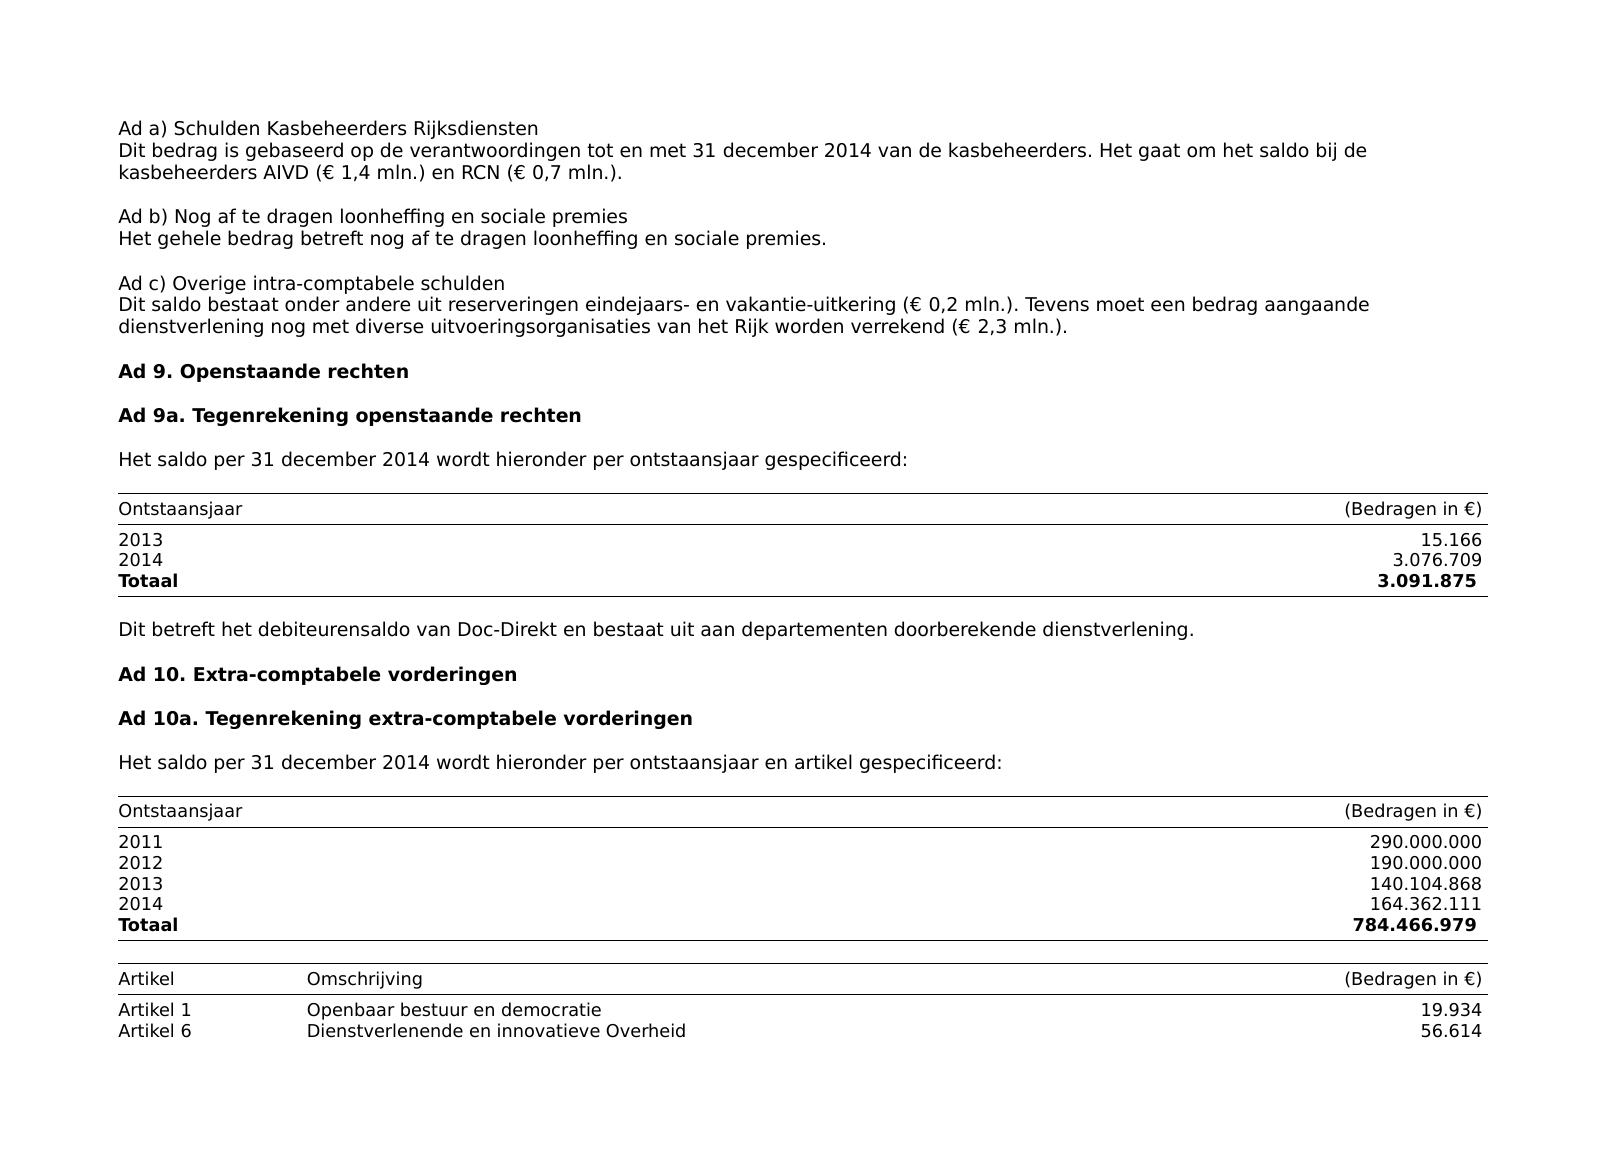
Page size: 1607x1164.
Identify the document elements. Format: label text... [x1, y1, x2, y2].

table_cell 290.000.000 [1214, 828, 1488, 853]
table_cell 140.104.868 [1214, 874, 1488, 894]
subtitle Ad 10a. Tegenrekening extra-comptabele vorderingen [118, 708, 1488, 729]
table_cell Totaal [118, 571, 1214, 596]
table_header Ontstaansjaar [118, 494, 1214, 524]
text Dit bedrag is gebaseerd op de verantwoordingen tot en met 31 december 2014 van de kasbeheerders. Het gaat om het saldo bij de kasbeheerders AIVD (€ 1,4 mln.) en RCN (€ 0,7 mln.). [118, 140, 1488, 184]
text Ad b) Nog af te dragen loonheffing en sociale premies [118, 206, 1488, 228]
table_cell 784.466.979 [1214, 915, 1488, 940]
table_cell 2013 [118, 525, 1214, 550]
table_cell Artikel 6 [118, 1021, 301, 1041]
subtitle Ad 9. Openstaande rechten [118, 361, 1488, 382]
table_cell 2014 [118, 550, 1214, 571]
table_header (Bedragen in €) [1214, 797, 1488, 827]
table_header (Bedragen in €) [1214, 494, 1488, 524]
table_cell 2014 [118, 894, 1214, 915]
table_cell 56.614 [1214, 1021, 1488, 1041]
table_cell 15.166 [1214, 525, 1488, 550]
text Het saldo per 31 december 2014 wordt hieronder per ontstaansjaar en artikel gespecificeerd: [118, 752, 1488, 774]
table_cell 3.076.709 [1214, 550, 1488, 571]
table_cell 190.000.000 [1214, 853, 1488, 874]
text Het saldo per 31 december 2014 wordt hieronder per ontstaansjaar gespecificeerd: [118, 449, 1488, 471]
table_cell 3.091.875 [1214, 571, 1488, 596]
table_header Omschrijving [301, 964, 1214, 994]
text Dit betreft het debiteurensaldo van Doc-Direkt en bestaat uit aan departementen doorberekende dienstverlening. [118, 619, 1488, 641]
table_cell Totaal [118, 915, 1214, 940]
table_header Ontstaansjaar [118, 797, 1214, 827]
table_cell 2011 [118, 828, 1214, 853]
text Het gehele bedrag betreft nog af te dragen loonheffing en sociale premies. [118, 228, 1488, 250]
text Dit saldo bestaat onder andere uit reserveringen eindejaars- en vakantie-uitkering (€ 0,2 mln.). Tevens moet een bedrag aangaande dienstverlening nog met diverse uitvoeringsorganisaties van het Rijk worden verrekend (€ 2,3 mln.). [118, 294, 1488, 338]
table_cell 164.362.111 [1214, 894, 1488, 915]
table_header (Bedragen in €) [1214, 964, 1488, 994]
subtitle Ad 10. Extra-comptabele vorderingen [118, 663, 1488, 685]
text Ad c) Overige intra-comptabele schulden [118, 272, 1488, 294]
text Ad a) Schulden Kasbeheerders Rijksdiensten [118, 118, 1488, 140]
table_header Artikel [118, 964, 301, 994]
table_cell 2012 [118, 853, 1214, 874]
table_cell Openbaar bestuur en democratie [301, 995, 1214, 1021]
table_cell Artikel 1 [118, 995, 301, 1021]
subtitle Ad 9a. Tegenrekening openstaande rechten [118, 405, 1488, 427]
table_cell Dienstverlenende en innovatieve Overheid [301, 1021, 1214, 1041]
table_cell 2013 [118, 874, 1214, 894]
table_cell 19.934 [1214, 995, 1488, 1021]
